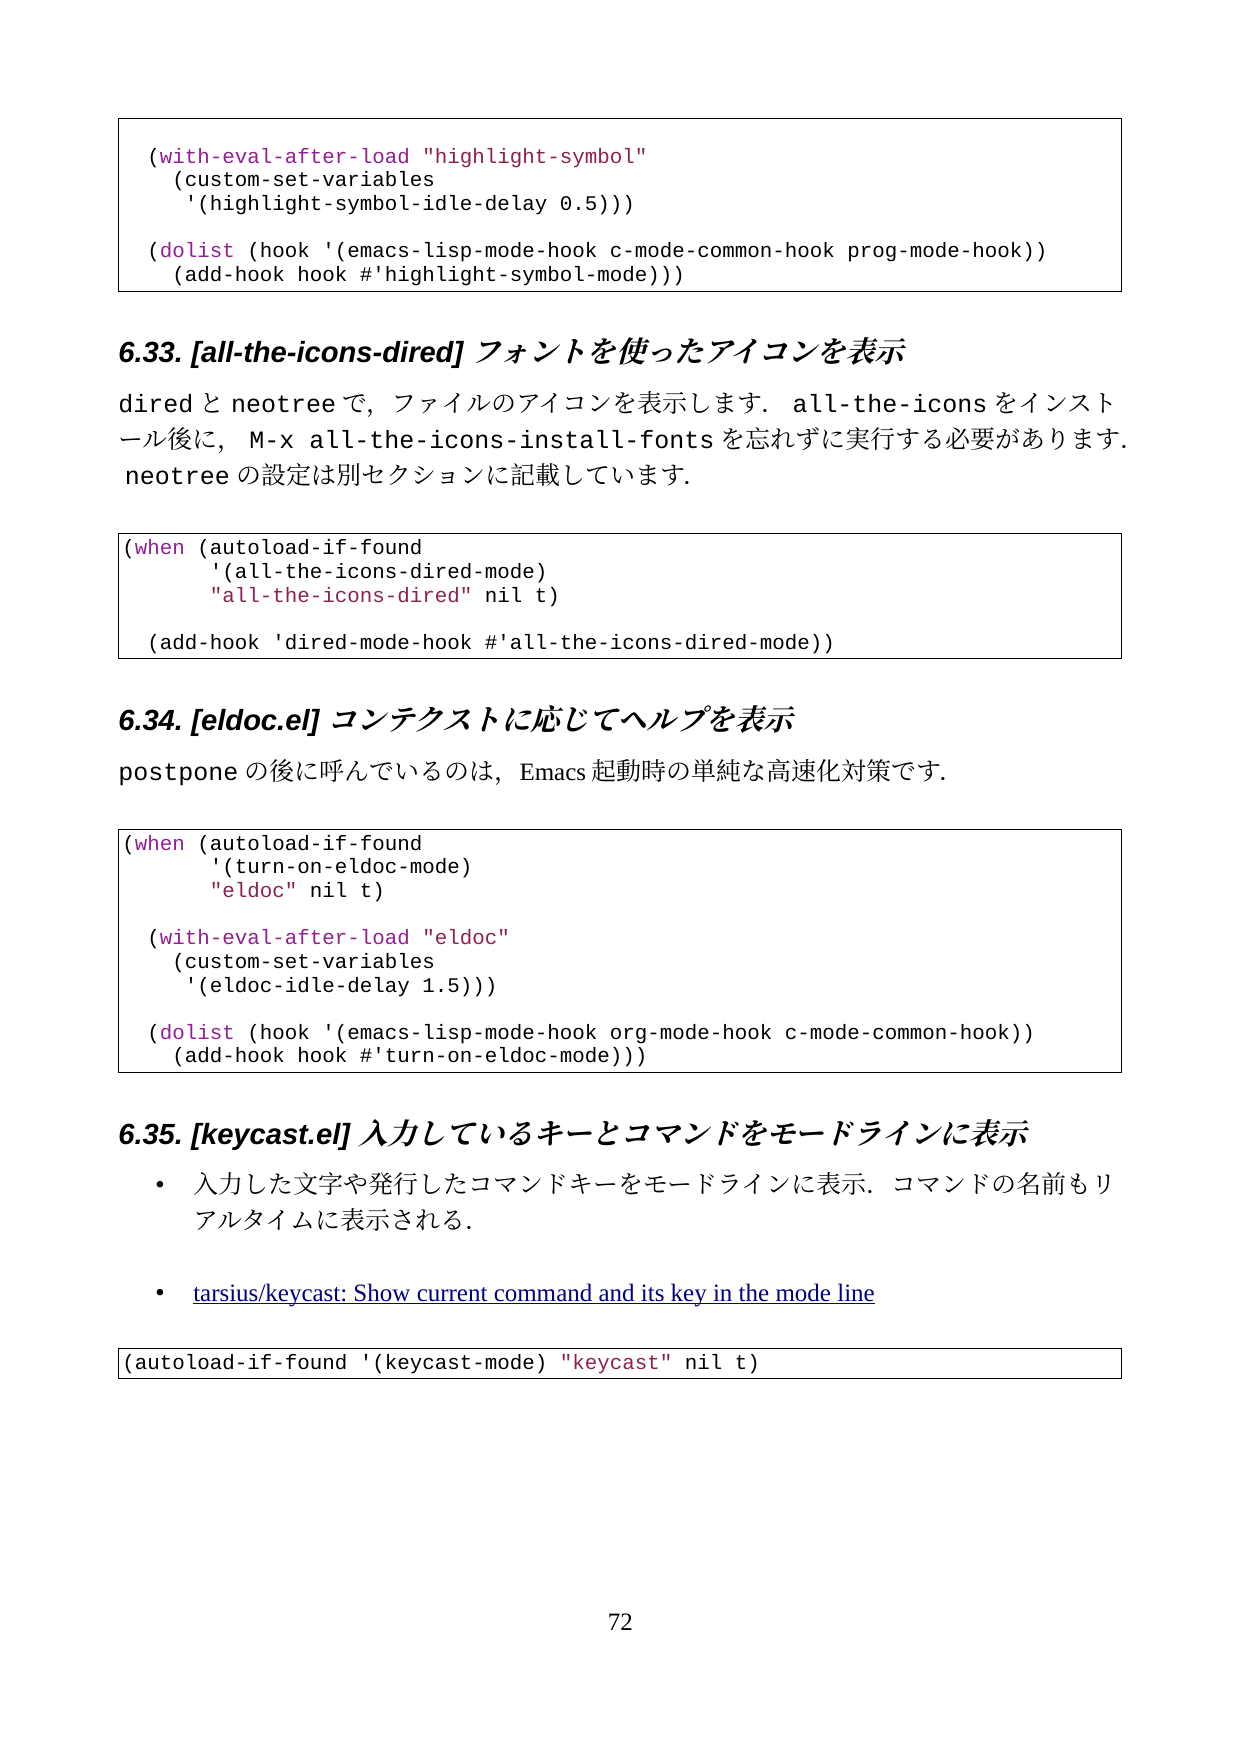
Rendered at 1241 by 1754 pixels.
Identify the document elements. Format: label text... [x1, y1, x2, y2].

text (dolist (hook '(emacs-lisp-mode-hook c-mode-common-hook prog-mode-hook)) [119, 236, 1121, 260]
text (with-eval-after-load "eldoc" [119, 923, 1121, 947]
text (add-hook hook #'highlight-symbol-mode))) [119, 260, 1121, 291]
text "eldoc" nil t) [119, 876, 1121, 900]
text (dolist (hook '(emacs-lisp-mode-hook org-mode-hook c-mode-common-hook)) [119, 1018, 1121, 1042]
text '(highlight-symbol-idle-delay 0.5))) [119, 189, 1121, 213]
text (autoload-if-found '(keycast-mode) "keycast" nil t) [119, 1349, 1121, 1378]
text (custom-set-variables [119, 947, 1121, 971]
text dired と neotree で，ファイルのアイコンを表示します． all-the-icons をインストール後に， M-x all-the-icons-install-fonts を忘れずに実行する必要があります． neotree の設定は別セクションに記載しています． [118, 383, 1122, 521]
text "all-the-icons-dired" nil t) [119, 581, 1121, 604]
subtitle [keycast.el] 入力しているキーとコマンドをモードラインに表示 [118, 1111, 1122, 1152]
text postpone の後に呼んでいるのは，Emacs起動時の単純な高速化対策です． [118, 751, 1122, 816]
text (add-hook hook #'turn-on-eldoc-mode))) [119, 1042, 1121, 1072]
text (add-hook 'dired-mode-hook #'all-the-icons-dired-mode)) [119, 628, 1121, 658]
subtitle [all-the-icons-dired] フォントを使ったアイコンを表示 [118, 329, 1122, 371]
text (when (autoload-if-found [119, 534, 1121, 557]
text '(eldoc-idle-delay 1.5))) [119, 971, 1121, 994]
text (when (autoload-if-found [119, 830, 1121, 852]
list 入力した文字や発行したコマンドキーをモードラインに表示．コマンドの名前もリアルタイムに表示される． [156, 1165, 1122, 1266]
text '(all-the-icons-dired-mode) [119, 557, 1121, 581]
list tarsius/keycast: Show current command and its key in the mode line [156, 1278, 1122, 1336]
text (with-eval-after-load "highlight-symbol" [119, 142, 1121, 165]
subtitle [eldoc.el] コンテクストに応じてヘルプを表示 [118, 697, 1122, 739]
text '(turn-on-eldoc-mode) [119, 852, 1121, 876]
text (custom-set-variables [119, 165, 1121, 189]
